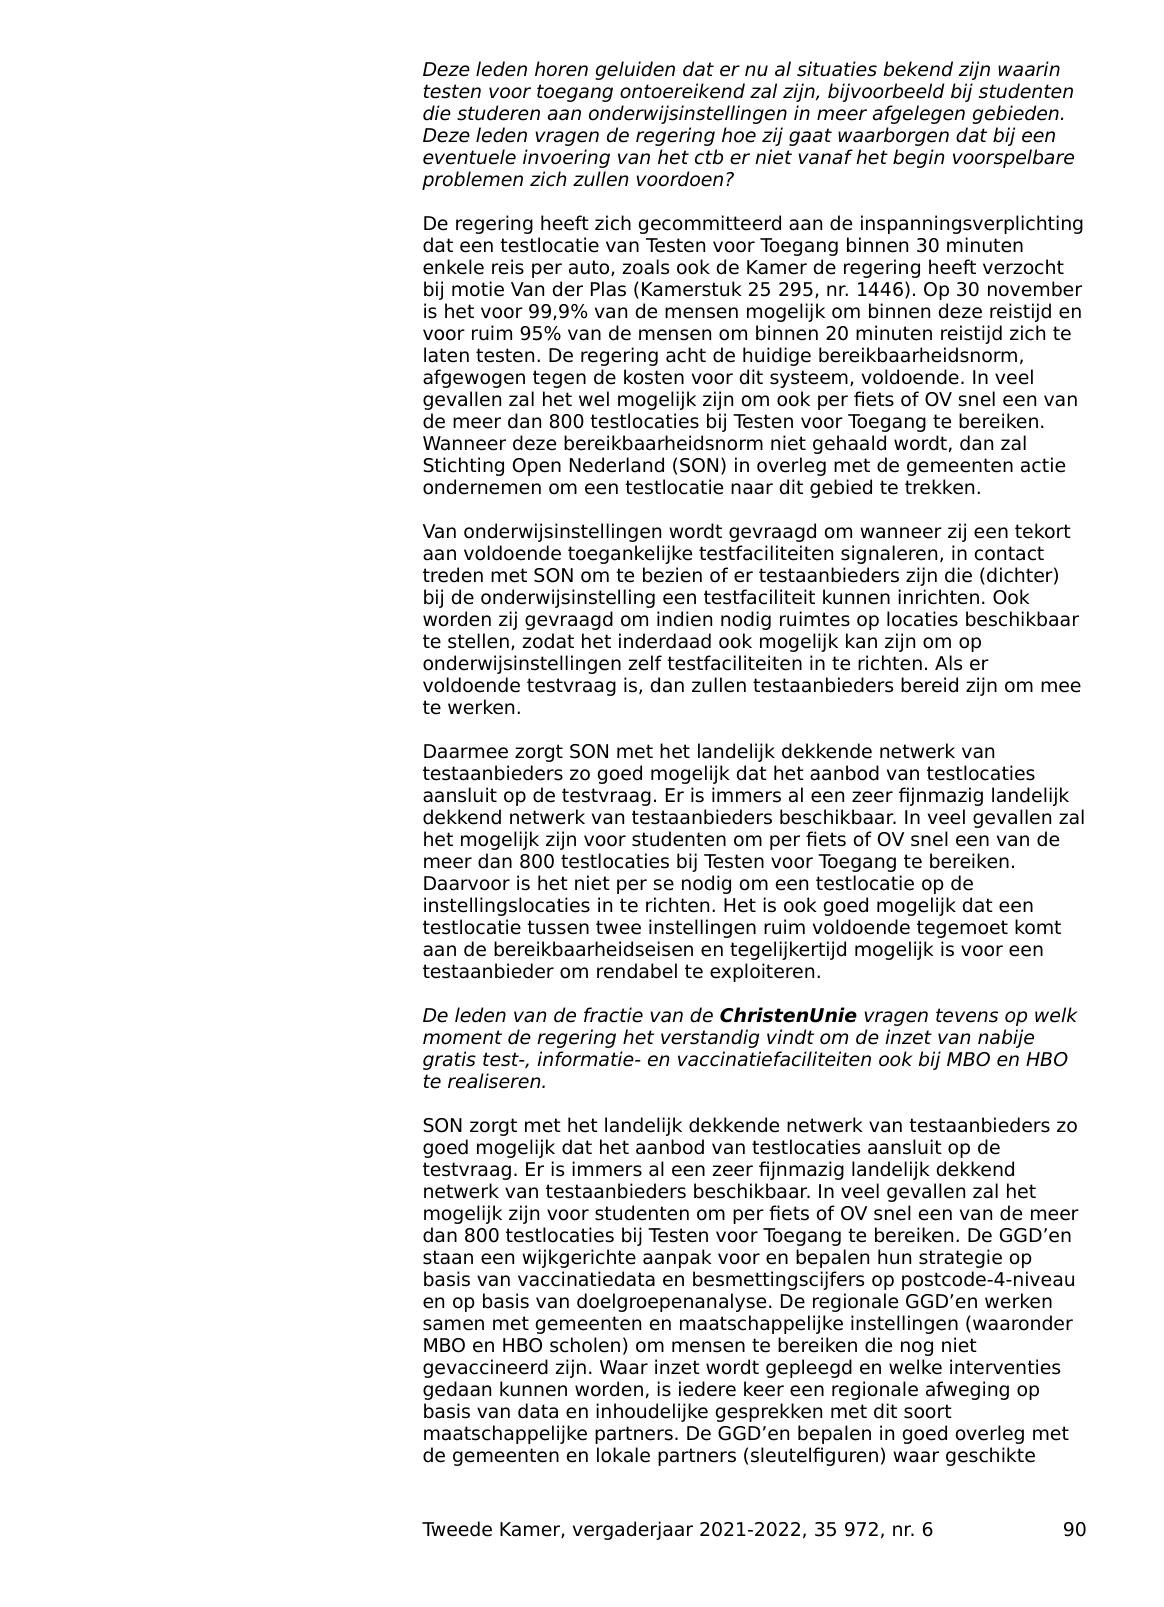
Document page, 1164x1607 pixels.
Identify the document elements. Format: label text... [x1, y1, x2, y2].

text SON zorgt met het landelijk dekkende netwerk van testaanbieders zo goed mogelijk dat het aanbod van testlocaties aansluit op de testvraag. Er is immers al een zeer fijnmazig landelijk dekkend netwerk van testaanbieders beschikbaar. In veel gevallen zal het mogelijk zijn voor studenten om per fiets of OV snel een van de meer dan 800 testlocaties bij Testen voor Toegang te bereiken. De GGD’en staan een wijkgerichte aanpak voor en bepalen hun strategie op basis van vaccinatiedata en besmettingscijfers op postcode-4-niveau en op basis van doelgroepenanalyse. De regionale GGD’en werken samen met gemeenten en maatschappelijke instellingen (waaronder MBO en HBO scholen) om mensen te bereiken die nog niet gevaccineerd zijn. Waar inzet wordt gepleegd en welke interventies gedaan kunnen worden, is iedere keer een regionale afweging op basis van data en inhoudelijke gesprekken met dit soort maatschappelijke partners. De GGD’en bepalen in goed overleg met de gemeenten en lokale partners (sleutelfiguren) waar geschikte [422, 1115, 1087, 1467]
text Deze leden horen geluiden dat er nu al situaties bekend zijn waarin testen voor toegang ontoereikend zal zijn, bijvoorbeeld bij studenten die studeren aan onderwijsinstellingen in meer afgelegen gebieden. Deze leden vragen de regering hoe zij gaat waarborgen dat bij een eventuele invoering van het ctb er niet vanaf het begin voorspelbare problemen zich zullen voordoen? [422, 59, 1087, 191]
text Daarmee zorgt SON met het landelijk dekkende netwerk van testaanbieders zo goed mogelijk dat het aanbod van testlocaties aansluit op de testvraag. Er is immers al een zeer fijnmazig landelijk dekkend netwerk van testaanbieders beschikbaar. In veel gevallen zal het mogelijk zijn voor studenten om per fiets of OV snel een van de meer dan 800 testlocaties bij Testen voor Toegang te bereiken. Daarvoor is het niet per se nodig om een testlocatie op de instellingslocaties in te richten. Het is ook goed mogelijk dat een testlocatie tussen twee instellingen ruim voldoende tegemoet komt aan de bereikbaarheidseisen en tegelijkertijd mogelijk is voor een testaanbieder om rendabel te exploiteren. [422, 741, 1087, 983]
text Van onderwijsinstellingen wordt gevraagd om wanneer zij een tekort aan voldoende toegankelijke testfaciliteiten signaleren, in contact treden met SON om te bezien of er testaanbieders zijn die (dichter) bij de onderwijsinstelling een testfaciliteit kunnen inrichten. Ook worden zij gevraagd om indien nodig ruimtes op locaties beschikbaar te stellen, zodat het inderdaad ook mogelijk kan zijn om op onderwijsinstellingen zelf testfaciliteiten in te richten. Als er voldoende testvraag is, dan zullen testaanbieders bereid zijn om mee te werken. [422, 521, 1087, 719]
text De leden van de fractie van de ChristenUnie vragen tevens op welk moment de regering het verstandig vindt om de inzet van nabije gratis test-, informatie- en vaccinatiefaciliteiten ook bij MBO en HBO te realiseren. [422, 1005, 1087, 1093]
text De regering heeft zich gecommitteerd aan de inspanningsverplichting dat een testlocatie van Testen voor Toegang binnen 30 minuten enkele reis per auto, zoals ook de Kamer de regering heeft verzocht bij motie Van der Plas (Kamerstuk 25 295, nr. 1446). Op 30 november is het voor 99,9% van de mensen mogelijk om binnen deze reistijd en voor ruim 95% van de mensen om binnen 20 minuten reistijd zich te laten testen. De regering acht de huidige bereikbaarheidsnorm, afgewogen tegen de kosten voor dit systeem, voldoende. In veel gevallen zal het wel mogelijk zijn om ook per fiets of OV snel een van de meer dan 800 testlocaties bij Testen voor Toegang te bereiken. Wanneer deze bereikbaarheidsnorm niet gehaald wordt, dan zal Stichting Open Nederland (SON) in overleg met de gemeenten actie ondernemen om een testlocatie naar dit gebied te trekken. [422, 213, 1087, 499]
